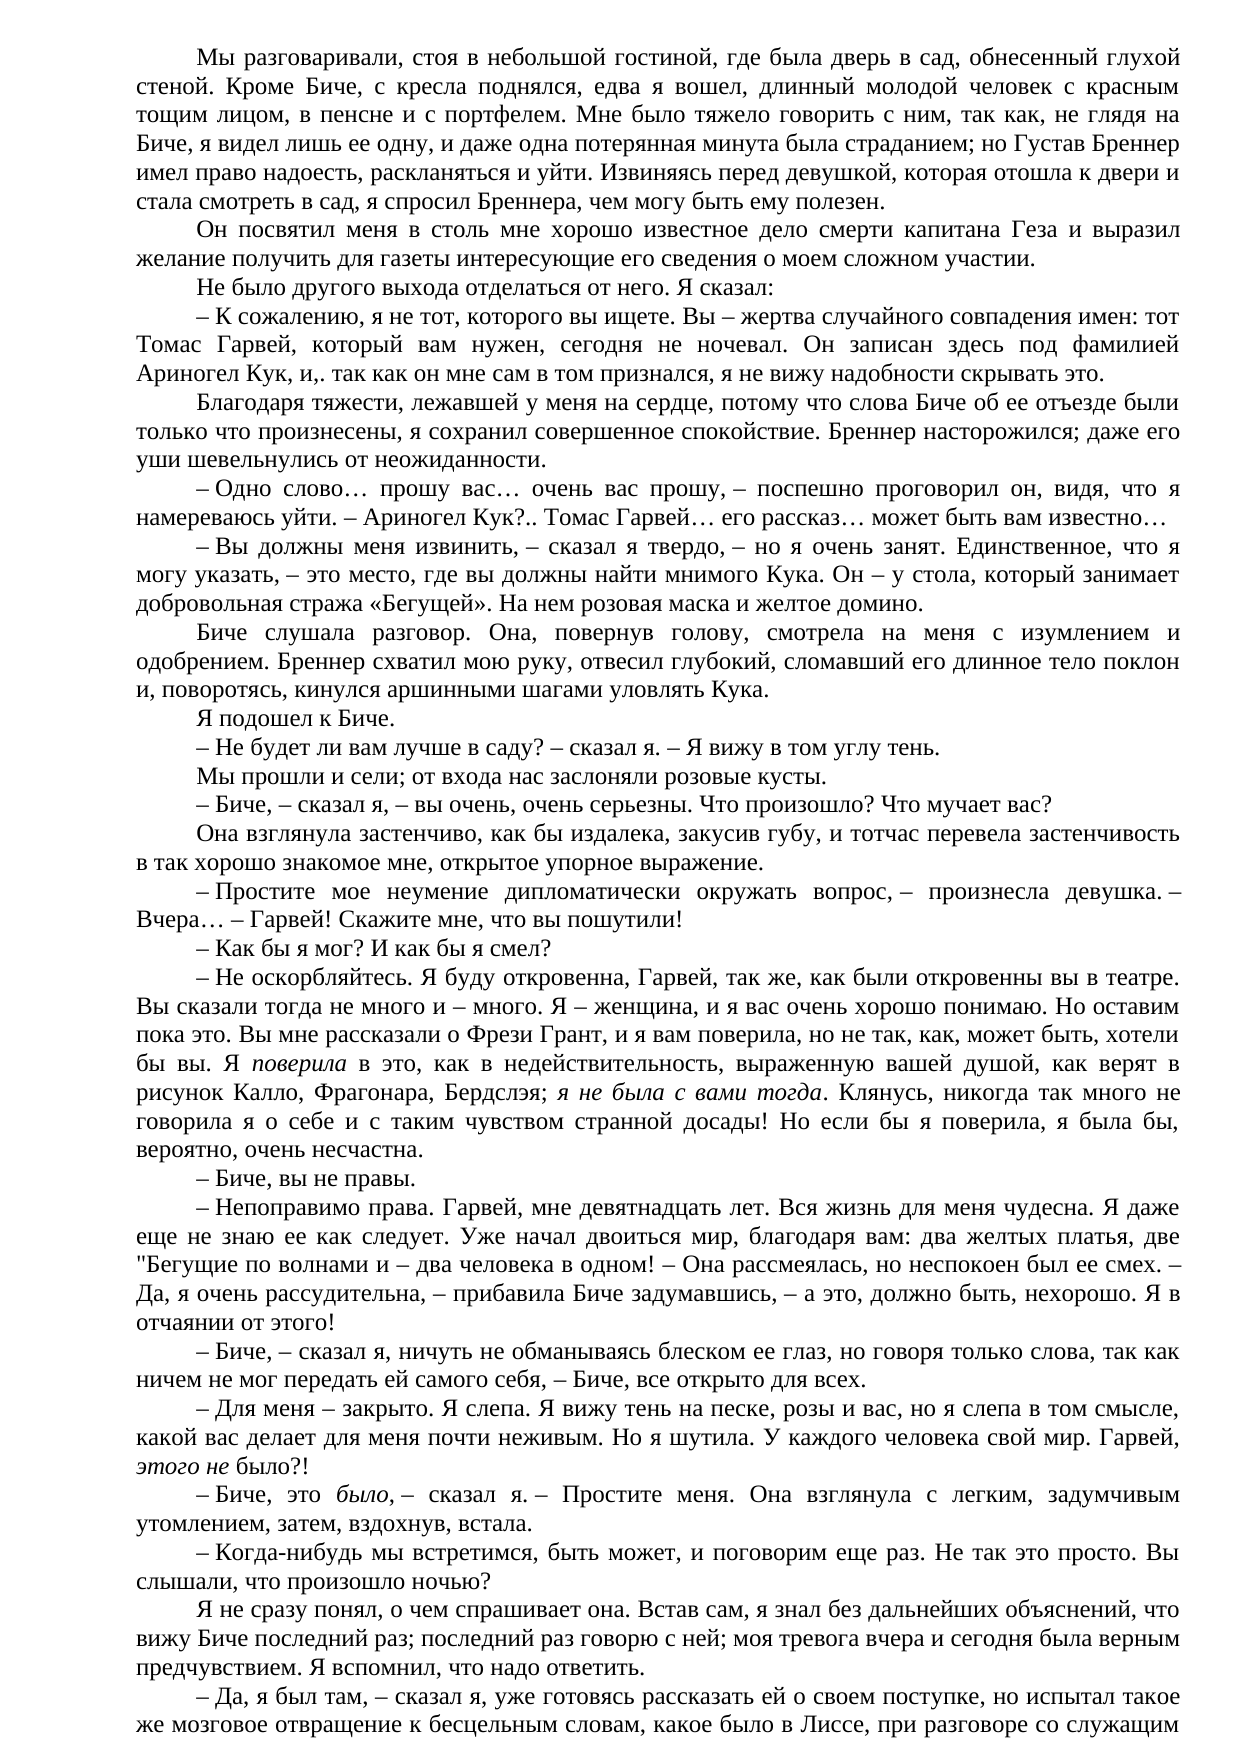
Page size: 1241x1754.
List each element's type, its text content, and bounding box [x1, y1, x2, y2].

text – Биче, – сказал я, – вы очень, очень серьезны. Что произошло? Что мучает вас? [136, 789, 1181, 818]
text – Да, я был там, – сказал я, уже готовясь рассказать ей о своем поступке, но испытал такое же мозговое отвращение к бесцельным словам, какое было в Лиссе, при разговоре со служащим [136, 1681, 1181, 1738]
text Биче слушала разговор. Она, повернув голову, смотрела на меня с изумлением и одобрением. Бреннер схватил мою руку, отвесил глубокий, сломавший его длинное тело поклон и, поворотясь, кинулся аршинными шагами уловлять Кука. [136, 617, 1181, 703]
text – Простите мое неумение дипломатически окружать вопрос, – произнесла девушка. – Вчера… – Гарвей! Скажите мне, что вы пошутили! [136, 876, 1181, 933]
text – Биче, это было, – сказал я. – Простите меня. Она взглянула с легким, задумчивым утомлением, затем, вздохнув, встала. [136, 1479, 1181, 1537]
text – Биче, – сказал я, ничуть не обманываясь блеском ее глаз, но говоря только слова, так как ничем не мог передать ей самого себя, – Биче, все открыто для всех. [136, 1336, 1181, 1393]
text – Биче, вы не правы. [136, 1163, 1181, 1192]
text – Не оскорбляйтесь. Я буду откровенна, Гарвей, так же, как были откровенны вы в театре. Вы сказали тогда не много и – много. Я – женщина, и я вас очень хорошо понимаю. Но оставим пока это. Вы мне рассказали о Фрези Грант, и я вам поверила, но не так, как, может быть, хотели бы вы. Я поверила в это, как в недействительность, выраженную вашей душой, как верят в рисунок Калло, Фрагонара, Бердслэя; я не была с вами тогда. Клянусь, никогда так много не говорила я о себе и с таким чувством странной досады! Но если бы я поверила, я была бы, вероятно, очень несчастна. [136, 962, 1181, 1163]
text Не было другого выхода отделаться от него. Я сказал: [136, 272, 1181, 301]
text Мы разговаривали, стоя в небольшой гостиной, где была дверь в сад, обнесенный глухой стеной. Кроме Биче, с кресла поднялся, едва я вошел, длинный молодой человек с красным тощим лицом, в пенсне и с портфелем. Мне было тяжело говорить с ним, так как, не глядя на Биче, я видел лишь ее одну, и даже одна потерянная минута была страданием; но Густав Бреннер имел право надоесть, раскланяться и уйти. Извиняясь перед девушкой, которая отошла к двери и стала смотреть в сад, я спросил Бреннера, чем могу быть ему полезен. [136, 42, 1181, 214]
text Мы прошли и сели; от входа нас заслоняли розовые кусты. [136, 761, 1181, 789]
text Она взглянула застенчиво, как бы издалека, закусив губу, и тотчас перевела застенчивость в так хорошо знакомое мне, открытое упорное выражение. [136, 818, 1181, 876]
text – Вы должны меня извинить, – сказал я твердо, – но я очень занят. Единственное, что я могу указать, – это место, где вы должны найти мнимого Кука. Он – у стола, который занимает добровольная стража «Бегущей». На нем розовая маска и желтое домино. [136, 531, 1181, 617]
text – К сожалению, я не тот, которого вы ищете. Вы – жертва случайного совпадения имен: тот Томас Гарвей, который вам нужен, сегодня не ночевал. Он записан здесь под фамилией Ариногел Кук, и,. так как он мне сам в том признался, я не вижу надобности скрывать это. [136, 301, 1181, 387]
text – Для меня – закрыто. Я слепа. Я вижу тень на песке, розы и вас, но я слепа в том смысле, какой вас делает для меня почти неживым. Но я шутила. У каждого человека свой мир. Гарвей, этого не было?! [136, 1393, 1181, 1479]
text Я не сразу понял, о чем спрашивает она. Встав сам, я знал без дальнейших объяснений, что вижу Биче последний раз; последний раз говорю с ней; моя тревога вчера и сегодня была верным предчувствием. Я вспомнил, что надо ответить. [136, 1594, 1181, 1681]
text Я подошел к Биче. [136, 703, 1181, 732]
text – Непоправимо права. Гарвей, мне девятнадцать лет. Вся жизнь для меня чудесна. Я даже еще не знаю ее как следует. Уже начал двоиться мир, благодаря вам: два желтых платья, две "Бегущие по волнами и – два человека в одном! – Она рассмеялась, но неспокоен был ее смех. – Да, я очень рассудительна, – прибавила Биче задумавшись, – а это, должно быть, нехорошо. Я в отчаянии от этого! [136, 1192, 1181, 1336]
text Благодаря тяжести, лежавшей у меня на сердце, потому что слова Биче об ее отъезде были только что произнесены, я сохранил совершенное спокойствие. Бреннер насторожился; даже его уши шевельнулись от неожиданности. [136, 387, 1181, 473]
text Он посвятил меня в столь мне хорошо известное дело смерти капитана Геза и выразил желание получить для газеты интересующие его сведения о моем сложном участии. [136, 214, 1181, 272]
text – Как бы я мог? И как бы я смел? [136, 933, 1181, 962]
text – Когда-нибудь мы встретимся, быть может, и поговорим еще раз. Не так это просто. Вы слышали, что произошло ночью? [136, 1537, 1181, 1594]
text – Не будет ли вам лучше в саду? – сказал я. – Я вижу в том углу тень. [136, 732, 1181, 761]
text – Одно слово… прошу вас… очень вас прошу, – поспешно проговорил он, видя, что я намереваюсь уйти. – Ариногел Кук?.. Томас Гарвей… его рассказ… может быть вам известно… [136, 473, 1181, 531]
